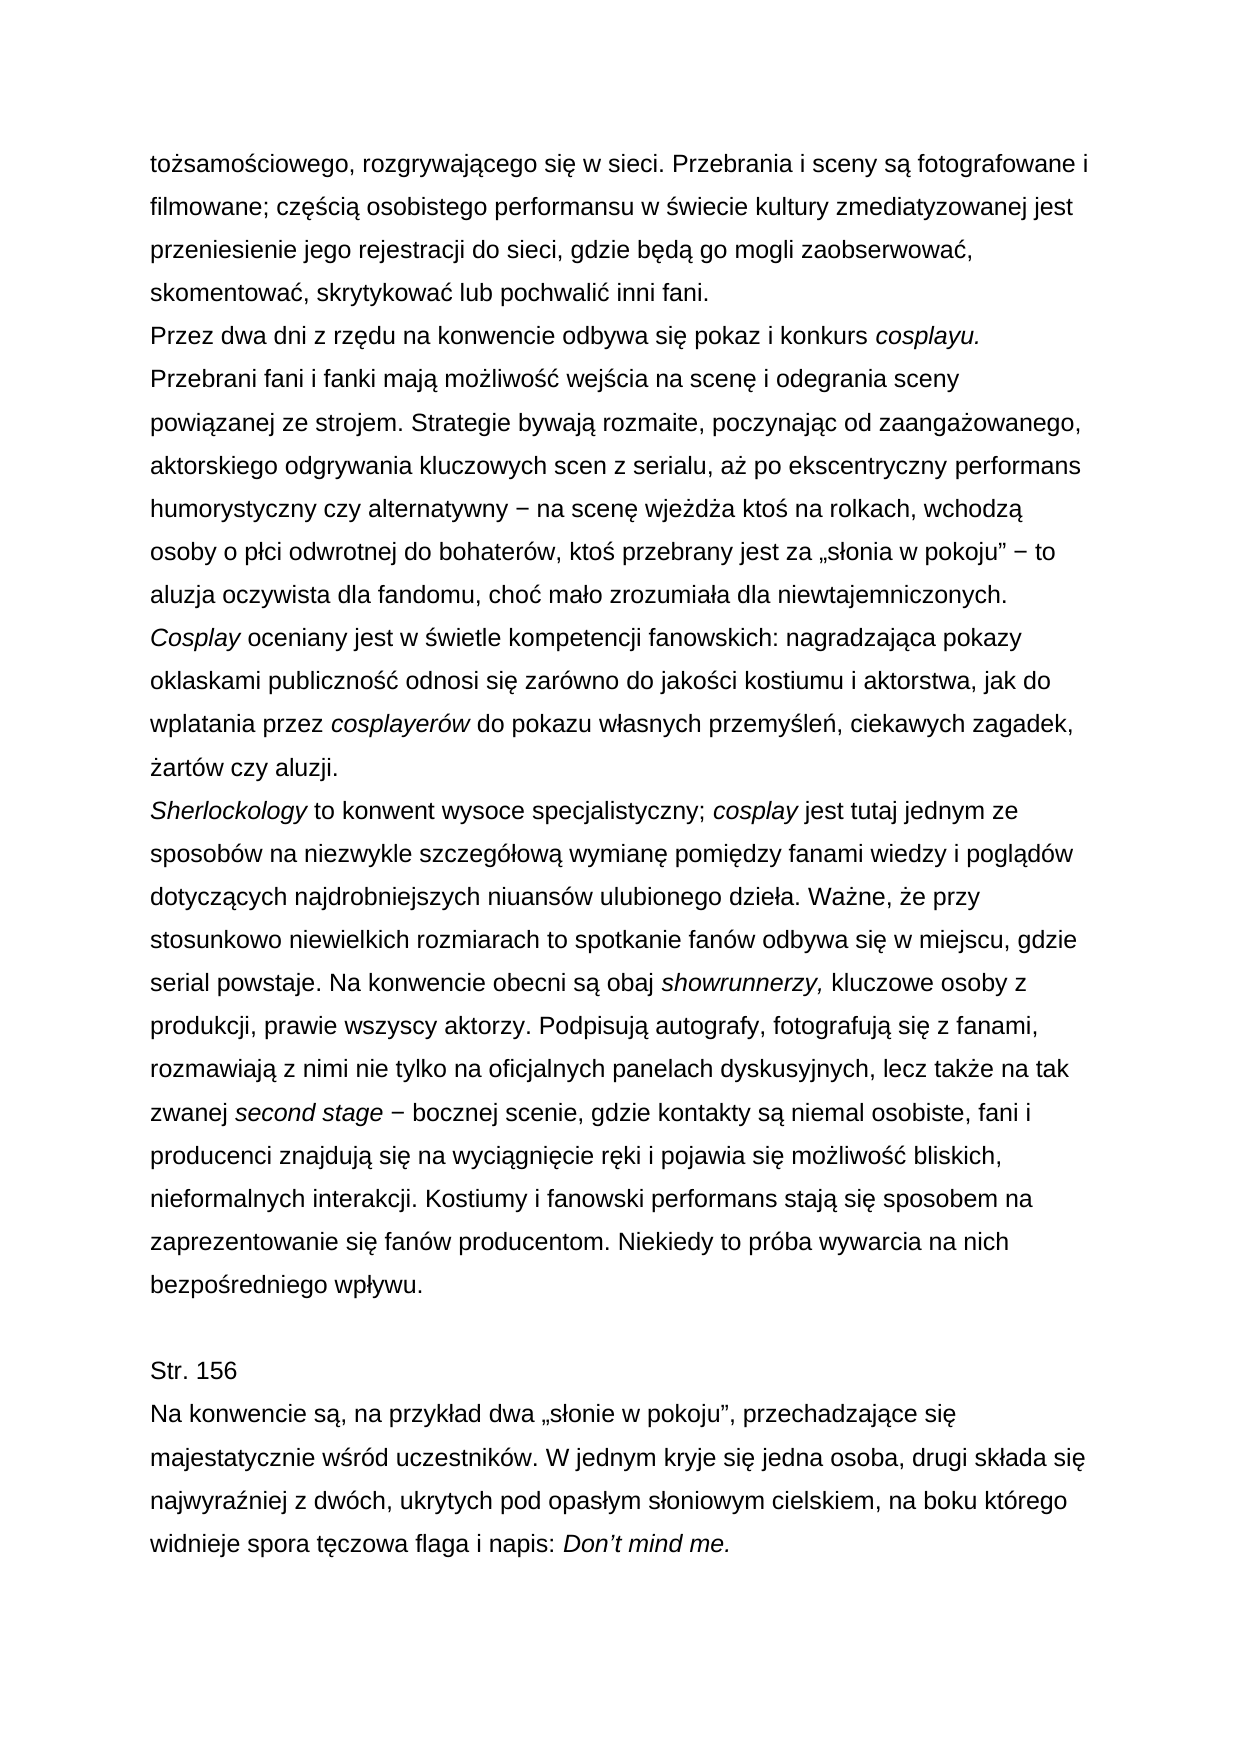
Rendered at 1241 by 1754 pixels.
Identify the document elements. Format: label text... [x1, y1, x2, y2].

text tożsamościowego, rozgrywającego się w sieci. Przebrania i sceny są fotografowane i filmowane; częścią osobistego performansu w świecie kultury zmediatyzowanej jest przeniesienie jego rejestracji do sieci, gdzie będą go mogli zaobserwować, skomentować, skrytykować lub pochwalić inni fani. [150, 149, 1090, 307]
text Na konwencie są, na przykład dwa „słonie w pokoju”, przechadzające się [150, 1399, 1090, 1428]
text Str. 156 [150, 1356, 1090, 1385]
text Przez dwa dni z rzędu na konwencie odbywa się pokaz i konkurs cosplayu. Przebrani fani i fanki mają możliwość wejścia na scenę i odegrania sceny powiązanej ze strojem. Strategie bywają rozmaite, poczynając od zaangażowanego, aktorskiego odgrywania kluczowych scen z serialu, aż po ekscentryczny performans humorystyczny czy alternatywny − na scenę wjeżdża ktoś na rolkach, wchodzą osoby o płci odwrotnej do bohaterów, ktoś przebrany jest za „słonia w pokoju” − to aluzja oczywista dla fandomu, choć mało zrozumiała dla niewtajemniczonych. Cosplay oceniany jest w świetle kompetencji fanowskich: nagradzająca pokazy oklaskami publiczność odnosi się zarówno do jakości kostiumu i aktorstwa, jak do wplatania przez cosplayerów do pokazu własnych przemyśleń, ciekawych zagadek, żartów czy aluzji. [150, 321, 1090, 781]
text majestatycznie wśród uczestników. W jednym kryje się jedna osoba, drugi składa się najwyraźniej z dwóch, ukrytych pod opasłym słoniowym cielskiem, na boku którego widnieje spora tęczowa flaga i napis: Don’t mind me. [150, 1443, 1090, 1558]
text Sherlockology to konwent wysoce specjalistyczny; cosplay jest tutaj jednym ze sposobów na niezwykle szczegółową wymianę pomiędzy fanami wiedzy i poglądów dotyczących najdrobniejszych niuansów ulubionego dzieła. Ważne, że przy stosunkowo niewielkich rozmiarach to spotkanie fanów odbywa się w miejscu, gdzie serial powstaje. Na konwencie obecni są obaj showrunnerzy, kluczowe osoby z produkcji, prawie wszyscy aktorzy. Podpisują autografy, fotografują się z fanami, rozmawiają z nimi nie tylko na oficjalnych panelach dyskusyjnych, lecz także na tak zwanej second stage − bocznej scenie, gdzie kontakty są niemal osobiste, fani i producenci znajdują się na wyciągnięcie ręki i pojawia się możliwość bliskich, nieformalnych interakcji. Kostiumy i fanowski performans stają się sposobem na zaprezentowanie się fanów producentom. Niekiedy to próba wywarcia na nich bezpośredniego wpływu. [150, 796, 1090, 1299]
